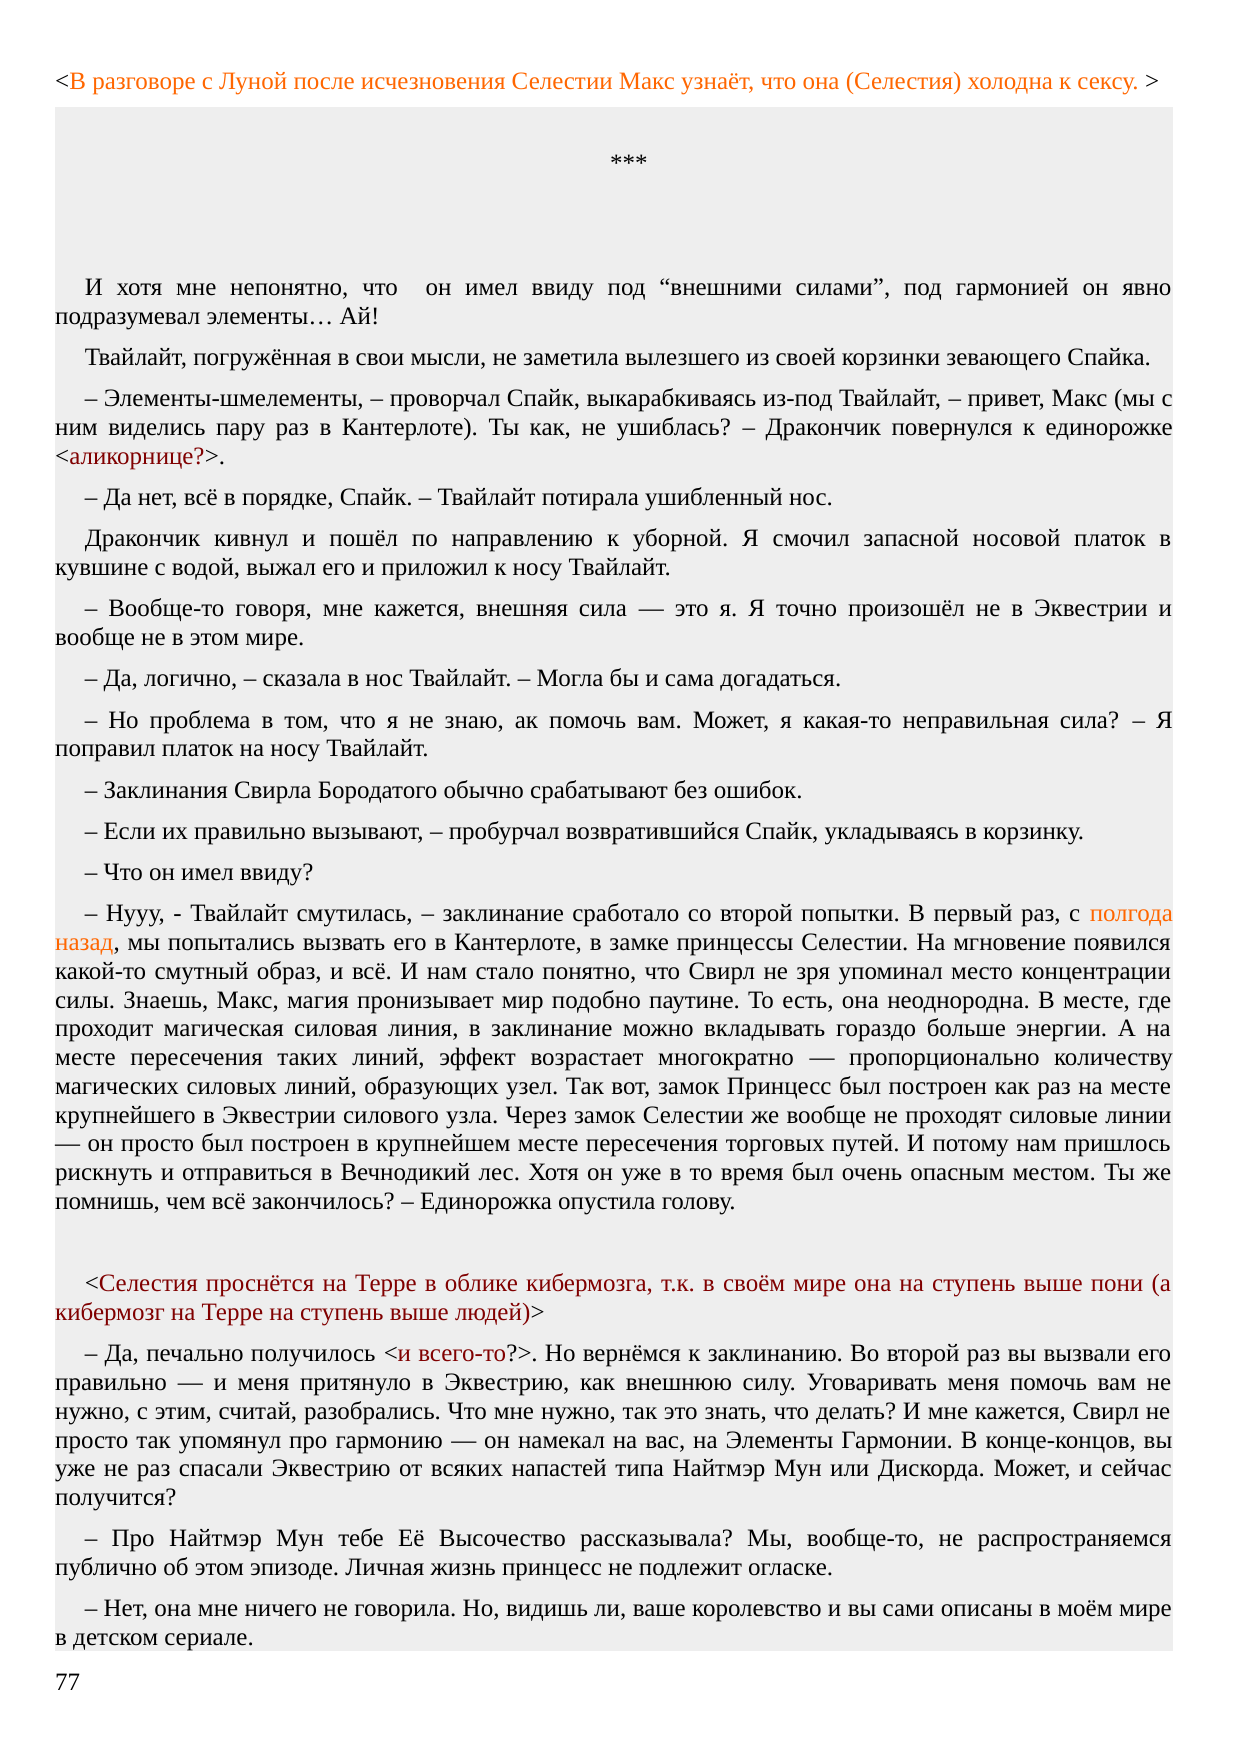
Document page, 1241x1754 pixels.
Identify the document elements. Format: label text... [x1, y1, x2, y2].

text – Элементы-шмелементы, – проворчал Спайк, выкарабкиваясь из-под Твайлайт, – привет, Макс (мы с ним виделись пару раз в Кантерлоте). Ты как, не ушиблась? – Дракончик повернулся к единорожке <аликорнице?>. [55, 383, 1173, 470]
text *** [55, 148, 1173, 177]
text – Вообще-то говоря, мне кажется, внешняя сила — это я. Я точно произошёл не в Эквестрии и вообще не в этом мире. [55, 593, 1173, 651]
text Твайлайт, погружённая в свои мысли, не заметила вылезшего из своей корзинки зевающего Спайка. [55, 342, 1173, 371]
text – Да, логично, – сказала в нос Твайлайт. – Могла бы и сама догадаться. [55, 663, 1173, 692]
text – Но проблема в том, что я не знаю, ак помочь вам. Может, я какая-то неправильная сила? – Я поправил платок на носу Твайлайт. [55, 705, 1173, 762]
text <Селестия проснётся на Терре в облике кибермозга, т.к. в своём мире она на ступень выше пони (а кибермозг на Терре на ступень выше людей)> [55, 1268, 1173, 1326]
text Дракончик кивнул и пошёл по направлению к уборной. Я смочил запасной носовой платок в кувшине с водой, выжал его и приложил к носу Твайлайт. [55, 523, 1173, 581]
text – Нет, она мне ничего не говорила. Но, видишь ли, ваше королевство и вы сами описаны в моём мире в детском сериале. [55, 1593, 1173, 1651]
text – Про Найтмэр Мун тебе Её Высочество рассказывала? Мы, вообще-то, не распространяемся публично об этом эпизоде. Личная жизнь принцесс не подлежит огласке. [55, 1523, 1173, 1581]
text <В разговоре с Луной после исчезновения Селестии Макс узнаёт, что она (Селестия) холодна к сексу. > [55, 66, 1173, 95]
text – Заклинания Свирла Бородатого обычно срабатывают без ошибок. [55, 775, 1173, 803]
text – Да нет, всё в порядке, Спайк. – Твайлайт потирала ушибленный нос. [55, 482, 1173, 511]
text – Что он имел ввиду? [55, 857, 1173, 886]
text – Если их правильно вызывают, – пробурчал возвратившийся Спайк, укладываясь в корзинку. [55, 816, 1173, 845]
text И хотя мне непонятно, что он имел ввиду под “внешними силами”, под гармонией он явно подразумевал элементы… Ай! [55, 272, 1173, 330]
text – Да, печально получилось <и всего-то?>. Но вернёмся к заклинанию. Во второй раз вы вызвали его правильно — и меня притянуло в Эквестрию, как внешнюю силу. Уговаривать меня помочь вам не нужно, с этим, считай, разобрались. Что мне нужно, так это знать, что делать? И мне кажется, Свирл не просто так упомянул про гармонию — он намекал на вас, на Элементы Гармонии. В конце-концов, вы уже не раз спасали Эквестрию от всяких напастей типа Найтмэр Мун или Дискорда. Может, и сейчас получится? [55, 1338, 1173, 1511]
text – Нууу, - Твайлайт смутилась, – заклинание сработало со второй попытки. В первый раз, с полгода назад, мы попытались вызвать его в Кантерлоте, в замке принцессы Селестии. На мгновение появился какой-то смутный образ, и всё. И нам стало понятно, что Свирл не зря упоминал место концентрации силы. Знаешь, Макс, магия пронизывает мир подобно паутине. То есть, она неоднородна. В месте, где проходит магическая силовая линия, в заклинание можно вкладывать гораздо больше энергии. А на месте пересечения таких линий, эффект возрастает многократно — пропорционально количеству магических силовых линий, образующих узел. Так вот, замок Принцесс был построен как раз на месте крупнейшего в Эквестрии силового узла. Через замок Селестии же вообще не проходят силовые линии — он просто был построен в крупнейшем месте пересечения торговых путей. И потому нам пришлось рискнуть и отправиться в Вечнодикий лес. Хотя он уже в то время был очень опасным местом. Ты же помнишь, чем всё закончилось? – Единорожка опустила голову. [55, 898, 1173, 1215]
